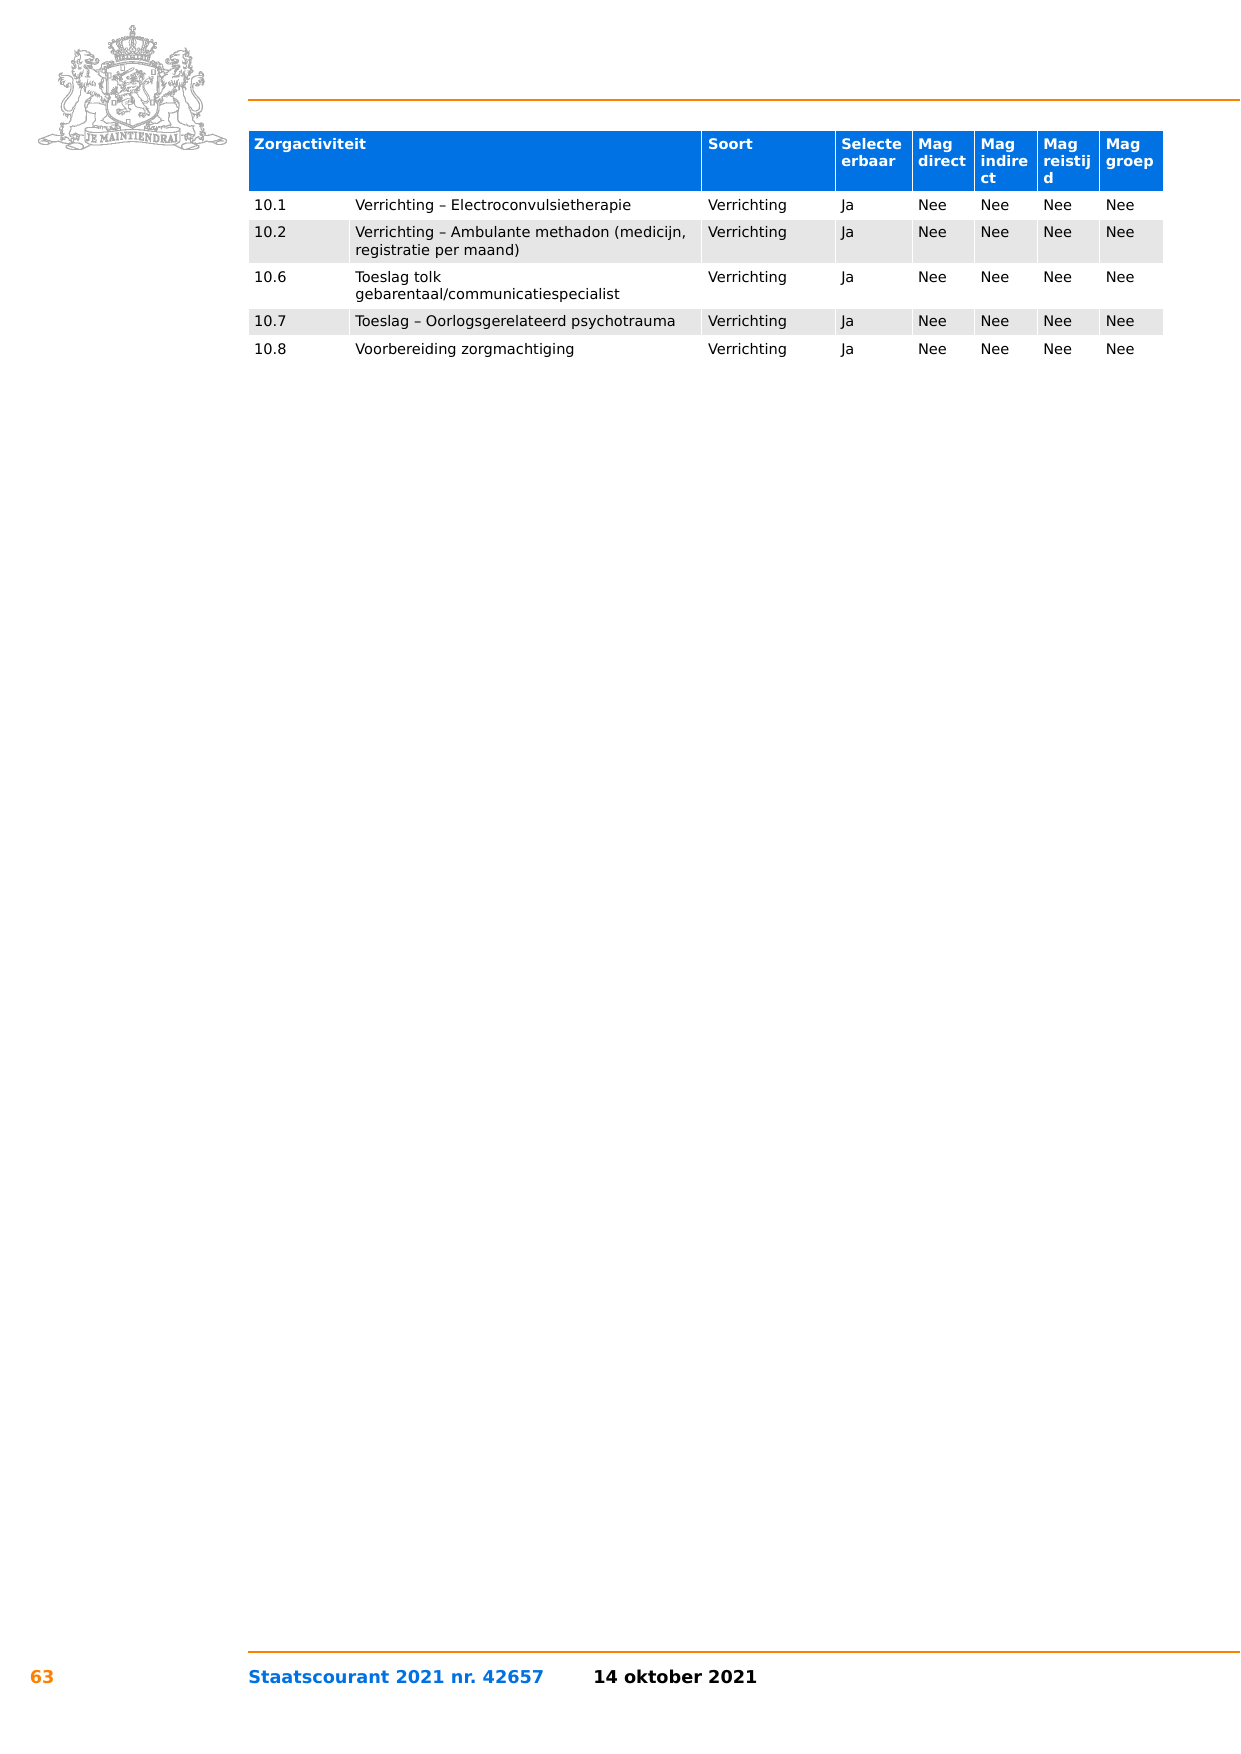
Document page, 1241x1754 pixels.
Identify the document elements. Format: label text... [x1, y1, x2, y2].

table_cell Nee [1100, 220, 1163, 263]
table_cell Nee [913, 220, 974, 263]
table_cell Nee [1038, 220, 1099, 263]
table_cell Verrichting [702, 309, 835, 335]
table_cell Ja [836, 336, 912, 362]
table_header Soort [702, 131, 835, 191]
table_cell Nee [913, 309, 974, 335]
table_cell Nee [1038, 309, 1099, 335]
table_cell 10.7 [249, 309, 349, 335]
table_cell Nee [913, 336, 974, 362]
table_header Mag reistijd [1038, 131, 1099, 191]
table_header Zorgactiviteit [249, 131, 701, 191]
table_cell Nee [975, 192, 1037, 219]
table_cell Nee [1100, 192, 1163, 219]
table_cell Ja [836, 220, 912, 263]
table_cell Nee [975, 309, 1037, 335]
table_header Mag direct [913, 131, 974, 191]
table_cell Verrichting – Ambulante methadon (medicijn, registratie per maand) [350, 220, 701, 263]
table_cell Verrichting [702, 336, 835, 362]
table_cell Toeslag tolk gebarentaal/communicatiespecialist [350, 264, 701, 307]
table_cell Verrichting [702, 264, 835, 307]
table_cell Nee [1100, 309, 1163, 335]
table_cell 10.8 [249, 336, 349, 362]
table_cell Verrichting [702, 220, 835, 263]
table_cell Verrichting [702, 192, 835, 219]
table_cell 10.6 [249, 264, 349, 307]
table_cell Nee [975, 220, 1037, 263]
table_cell Ja [836, 192, 912, 219]
table_cell Ja [836, 264, 912, 307]
table_cell Toeslag – Oorlogsgerelateerd psychotrauma [350, 309, 701, 335]
table_cell Nee [1038, 192, 1099, 219]
table_header Mag groep [1100, 131, 1163, 191]
table_cell Nee [913, 264, 974, 307]
table_cell Verrichting – Electroconvulsietherapie [350, 192, 701, 219]
table_header Mag indirect [975, 131, 1037, 191]
table_cell 10.2 [249, 220, 349, 263]
table_cell Nee [975, 336, 1037, 362]
table_header Selecteerbaar [836, 131, 912, 191]
table_cell Nee [1038, 336, 1099, 362]
table_cell Nee [1100, 336, 1163, 362]
table_cell Nee [1100, 264, 1163, 307]
table_cell 10.1 [249, 192, 349, 219]
picture [38, 25, 227, 150]
table_cell Voorbereiding zorgmachtiging [350, 336, 701, 362]
table_cell Nee [1038, 264, 1099, 307]
table_cell Nee [913, 192, 974, 219]
table_cell Nee [975, 264, 1037, 307]
table_cell Ja [836, 309, 912, 335]
